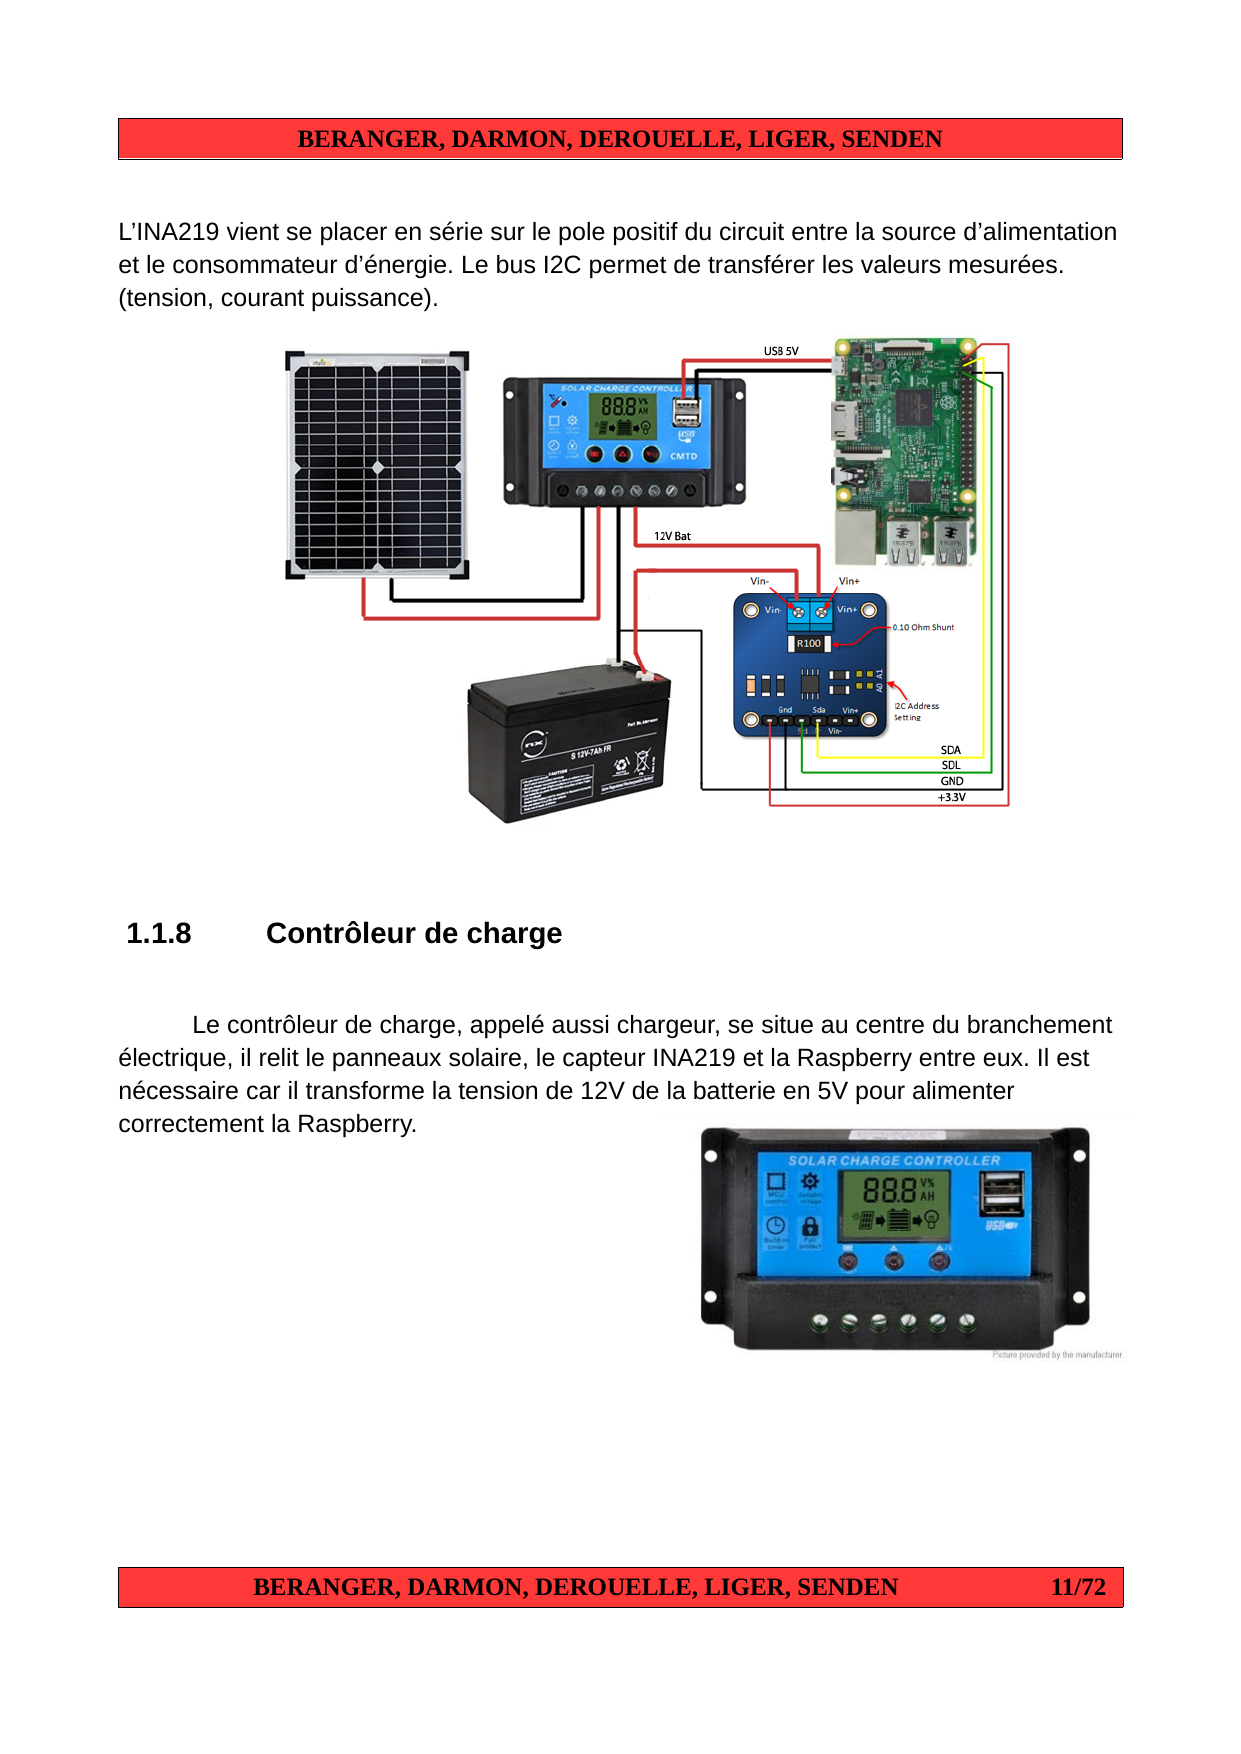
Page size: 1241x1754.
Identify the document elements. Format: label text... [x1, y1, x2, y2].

picture [257, 334, 1012, 831]
text Le contrôleur de charge, appelé aussi chargeur, se situe au centre du branchement électrique, il relit le panneaux solaire, le capteur INA219 et la Raspberry entre eux. Il est nécessaire car il transforme la tension de 12V de la batterie en 5V pour alimenter correctement la Raspberry. [118, 1010, 1122, 1138]
picture [655, 1112, 1136, 1362]
text L’INA219 vient se placer en série sur le pole positif du circuit entre la source d’alimentation et le consommateur d’énergie. Le bus I2C permet de transférer les valeurs mesurées. (tension, courant puissance). [118, 217, 1122, 312]
subtitle Contrôleur de charge [118, 916, 1122, 950]
